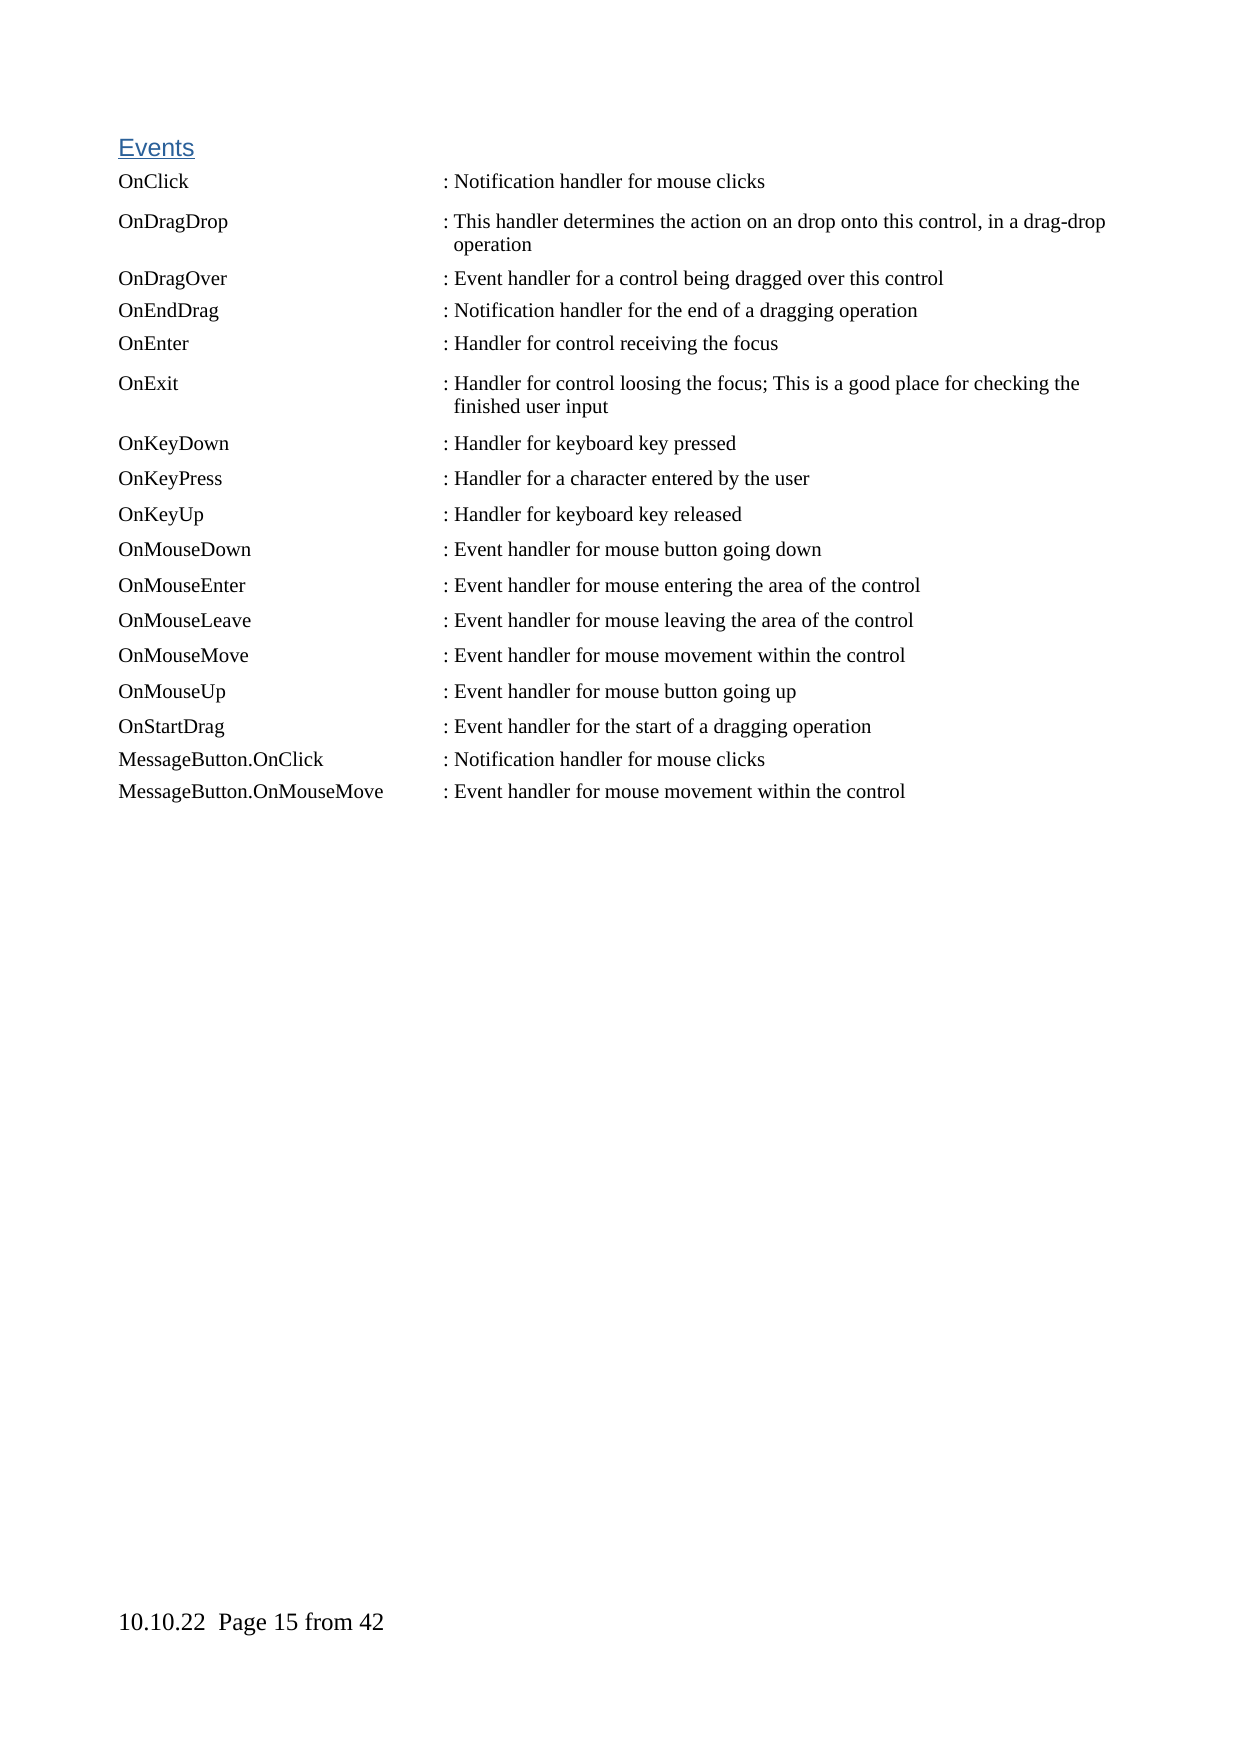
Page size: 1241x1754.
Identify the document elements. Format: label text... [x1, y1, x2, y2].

text OnMouseEnter : Event handler for mouse entering the area of the control [118, 578, 1122, 596]
text OnMouseLeave : Event handler for mouse leaving the area of the control [118, 613, 1122, 631]
text OnKeyDown : Handler for keyboard key pressed [118, 436, 1122, 454]
text OnDragOver : Event handler for a control being dragged over this control [118, 271, 1122, 289]
text MessageButton.OnClick : Notification handler for mouse clicks [118, 752, 1122, 769]
text OnClick : Notification handler for mouse clicks [118, 174, 1122, 192]
text OnKeyPress : Handler for a character entered by the user [118, 472, 1122, 489]
text OnMouseDown : Event handler for mouse button going down [118, 542, 1122, 560]
subtitle Events [118, 133, 1122, 161]
text OnEnter : Handler for control receiving the focus [118, 336, 1122, 353]
text OnEndDrag : Notification handler for the end of a dragging operation [118, 303, 1122, 321]
text MessageButton.OnMouseMove : Event handler for mouse movement within the control [118, 784, 1122, 802]
text OnMouseMove : Event handler for mouse movement within the control [118, 649, 1122, 666]
text OnExit : Handler for control loosing the focus; This is a good place for checking the finished user input [118, 371, 1122, 418]
text OnKeyUp : Handler for keyboard key released [118, 507, 1122, 525]
text OnMouseUp : Event handler for mouse button going up [118, 684, 1122, 702]
text OnDragDrop : This handler determines the action on an drop onto this control, in a drag-drop operation [118, 209, 1122, 257]
text OnStartDrag : Event handler for the start of a dragging operation [118, 719, 1122, 737]
